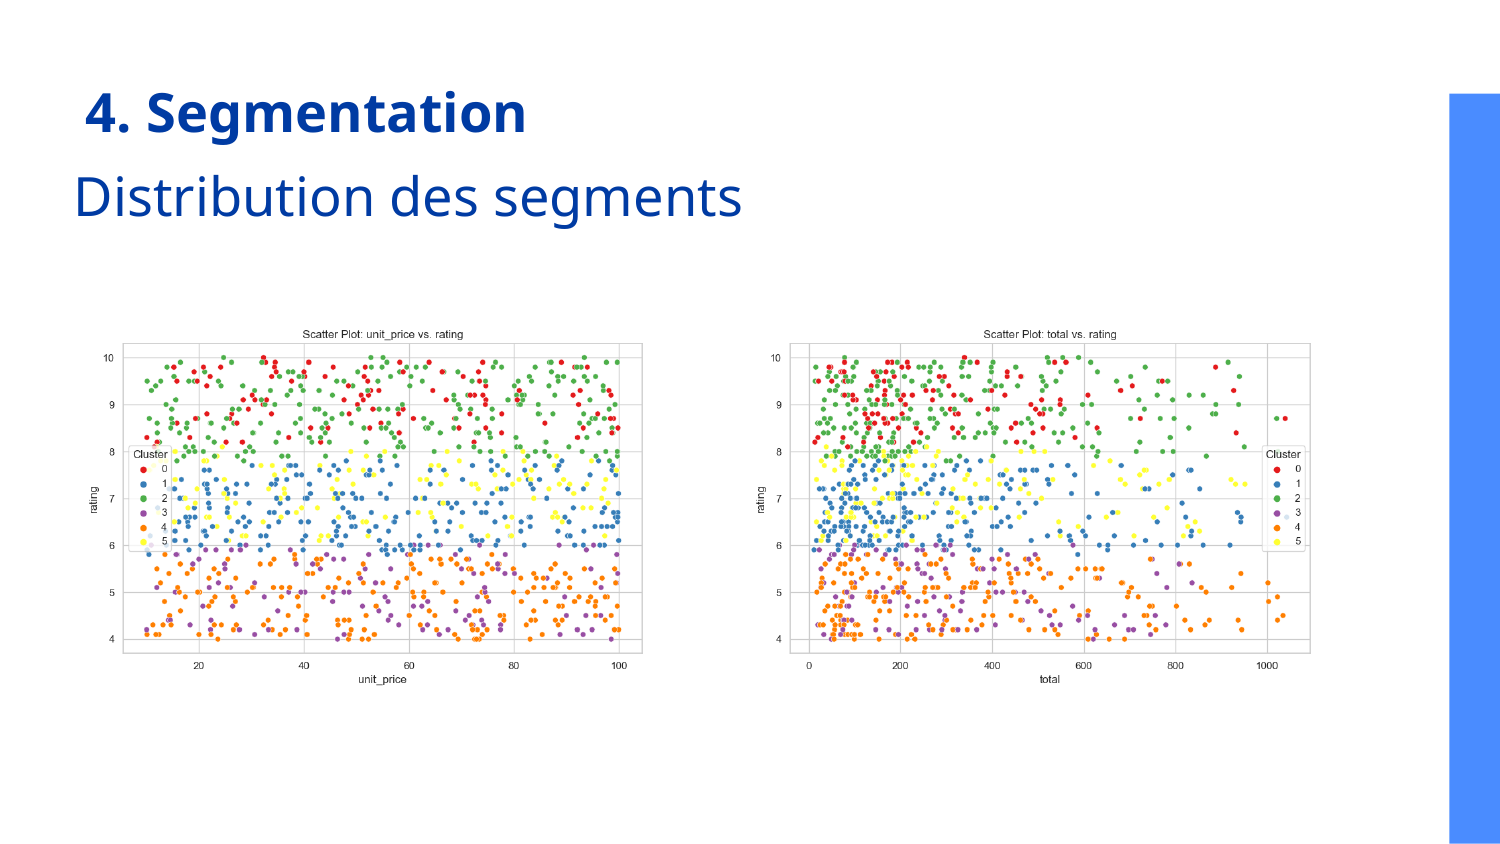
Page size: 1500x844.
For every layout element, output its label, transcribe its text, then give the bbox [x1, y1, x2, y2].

picture [39, 295, 1377, 697]
title Distribution des segments [59, 147, 1418, 266]
title 4. Segmentation [70, 62, 1394, 147]
